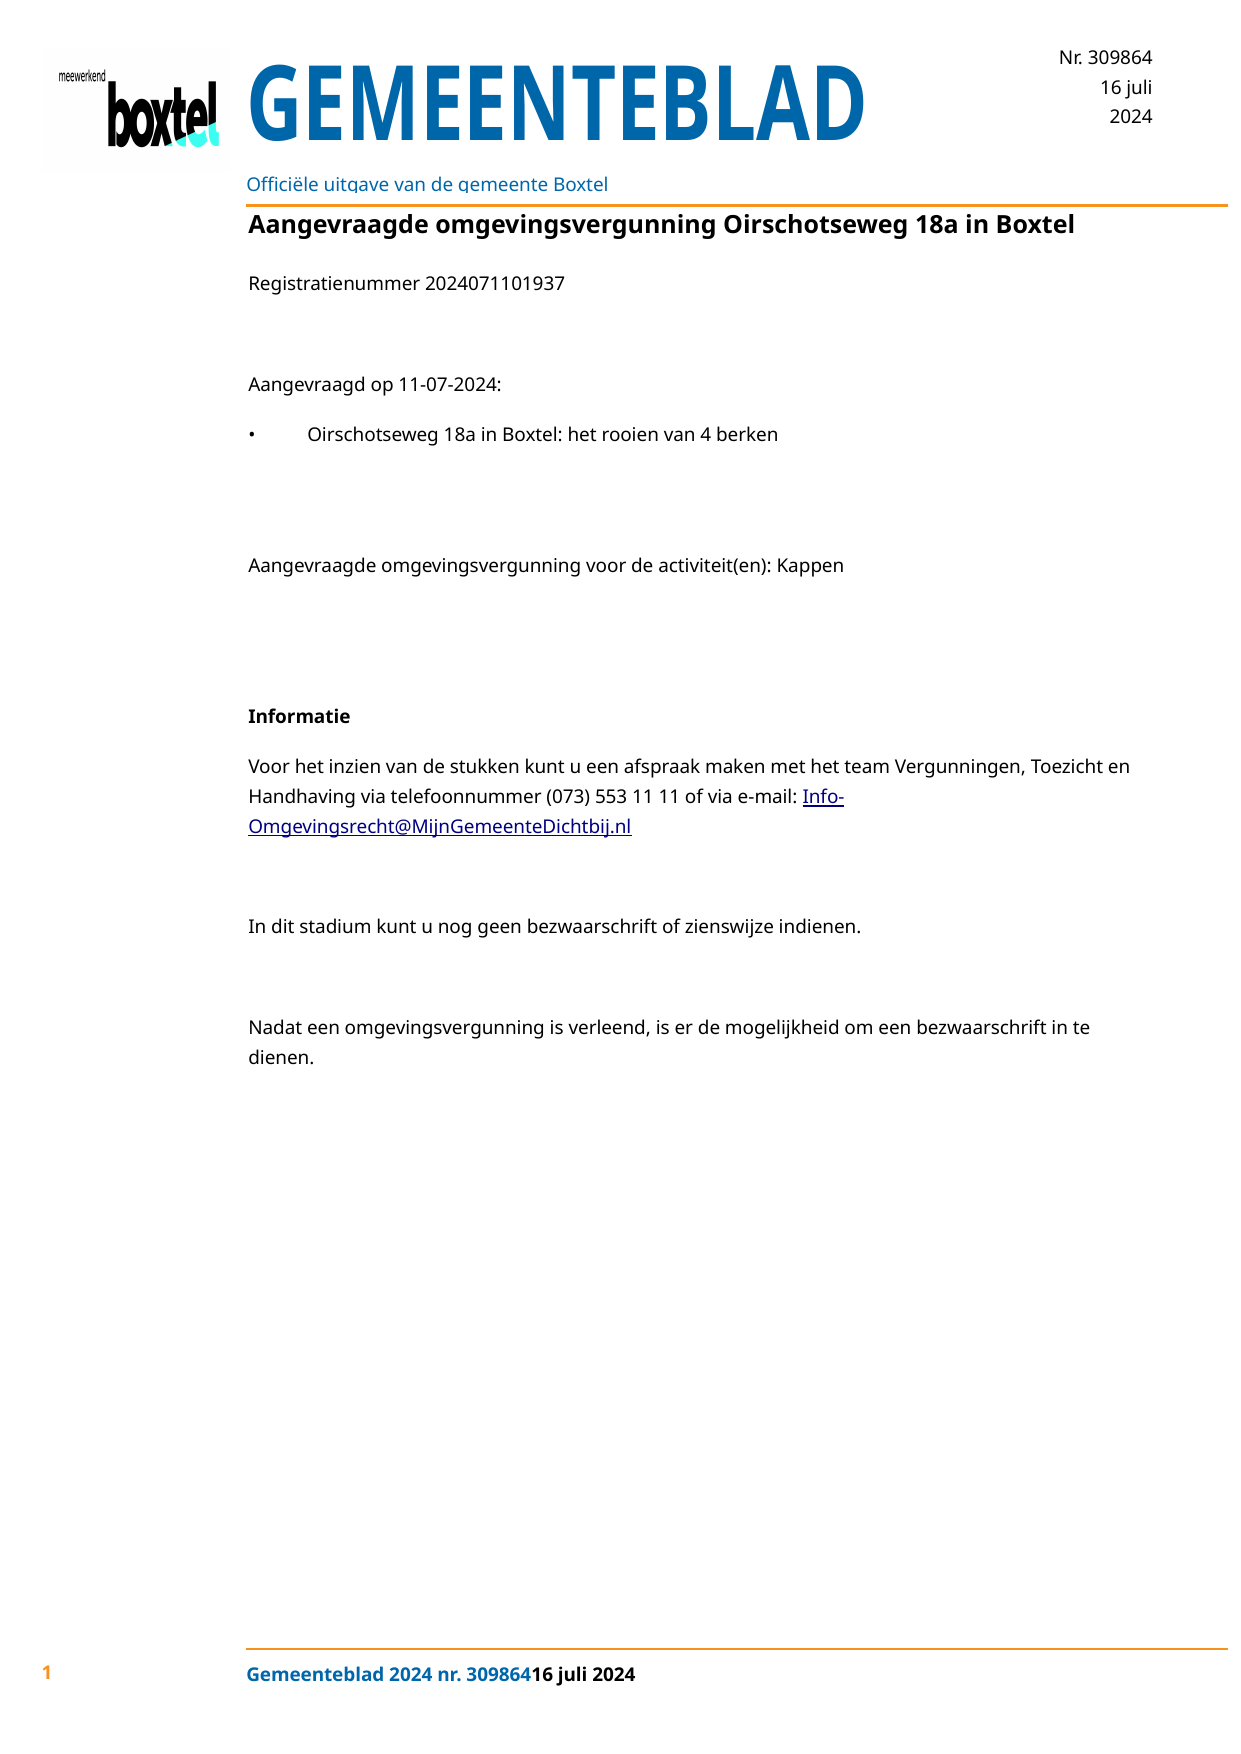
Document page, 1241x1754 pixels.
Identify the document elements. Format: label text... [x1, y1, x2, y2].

text Voor het inzien van de stukken kunt u een afspraak maken met het team Vergunningen, Toezicht en Handhaving via telefoonnummer (073) 553 11 11 of via e-mail: Info-Omgevingsrecht@MijnGemeenteDichtbij.nl [248, 754, 1152, 838]
text In dit stadium kunt u nog geen bezwaarschrift of zienswijze indienen. [248, 914, 1152, 939]
text Registratienummer 2024071101937 [248, 270, 1152, 296]
text Nadat een omgevingsvergunning is verleend, is er de mogelijkheid om een bezwaarschrift in te dienen. [248, 1014, 1152, 1070]
text Aangevraagd op 11-07-2024: [248, 371, 1152, 397]
text Informatie [248, 703, 1152, 729]
picture [41, 47, 231, 172]
text Aangevraagde omgevingsvergunning Oirschotseweg 18a in Boxtel [248, 207, 1152, 241]
list Oirschotseweg 18a in Boxtel: het rooien van 4 berken [248, 422, 1152, 447]
text Aangevraagde omgevingsvergunning voor de activiteit(en): Kappen [248, 552, 1152, 578]
